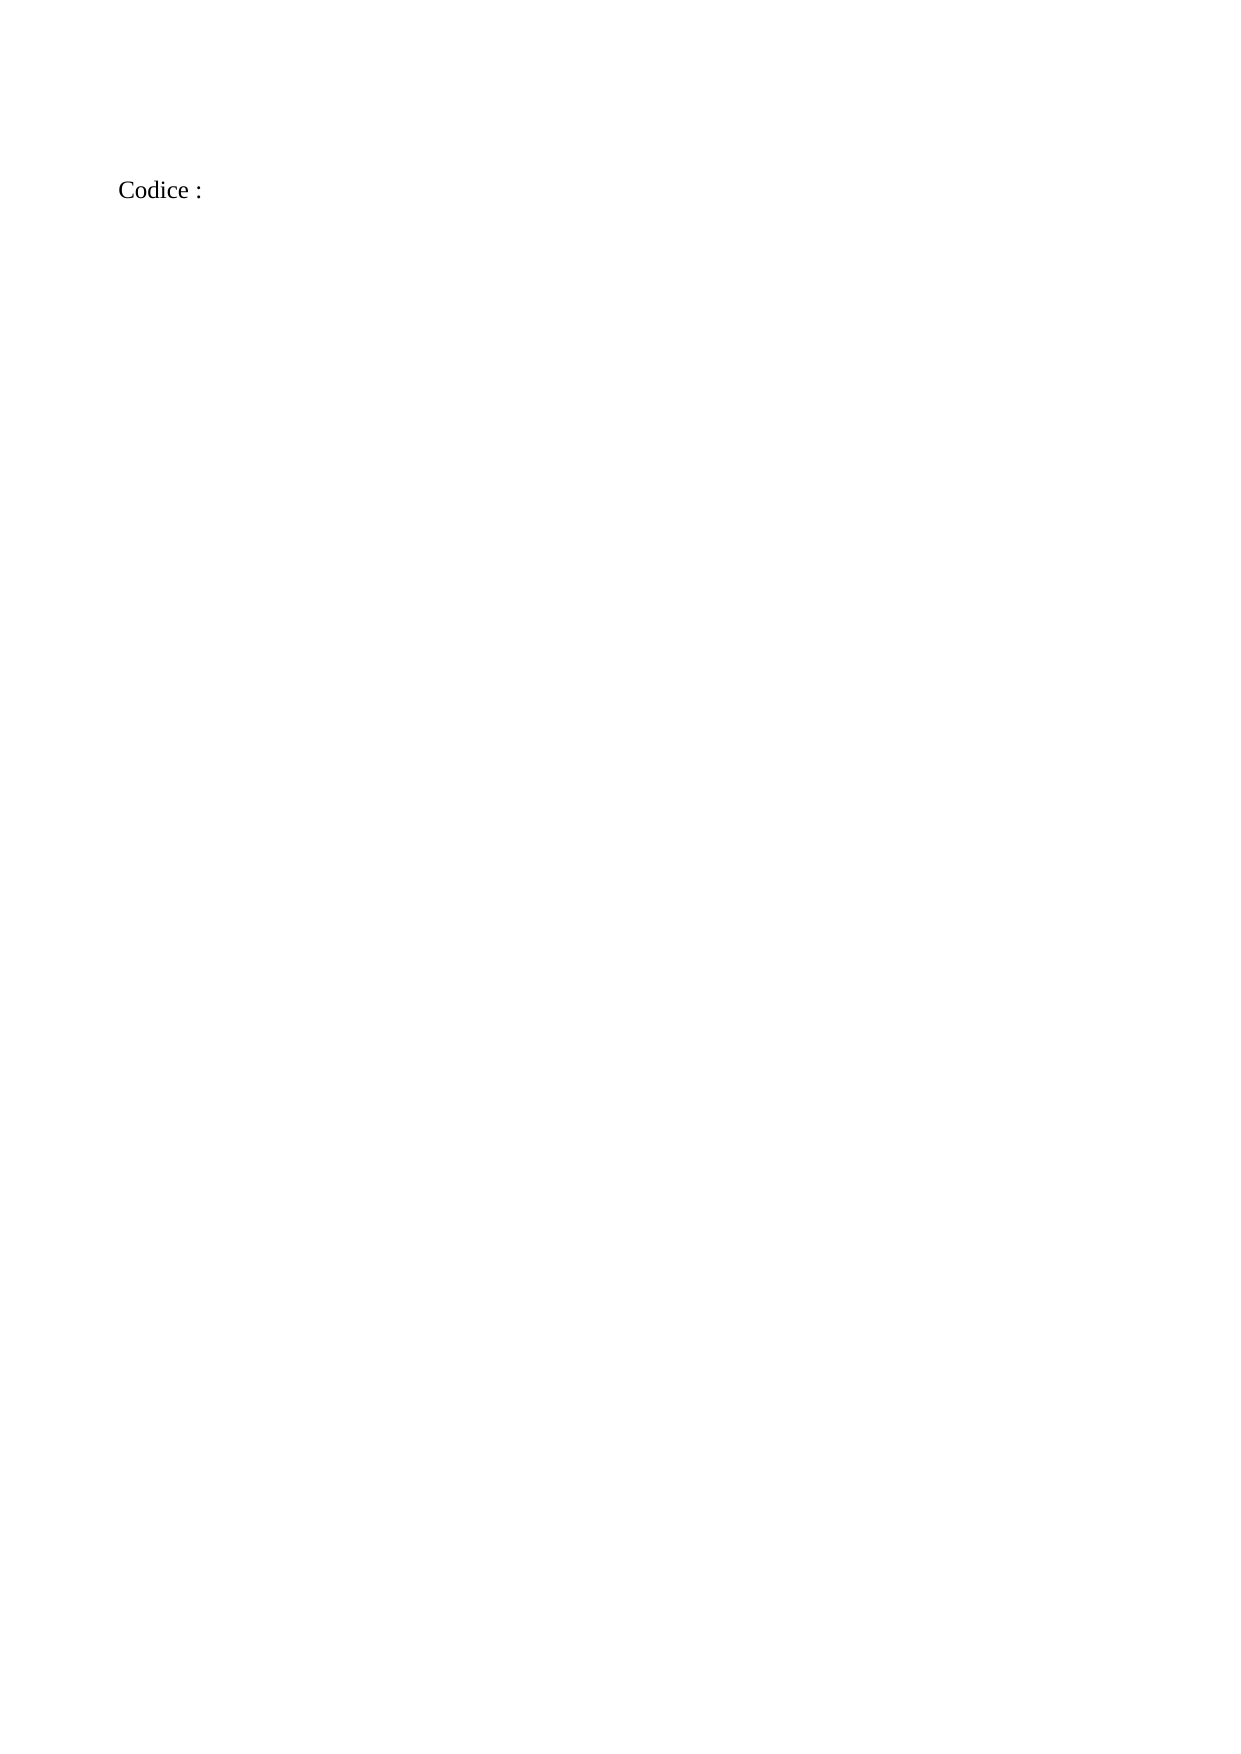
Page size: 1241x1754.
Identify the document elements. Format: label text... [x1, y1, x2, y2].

text Codice : [118, 176, 1122, 204]
